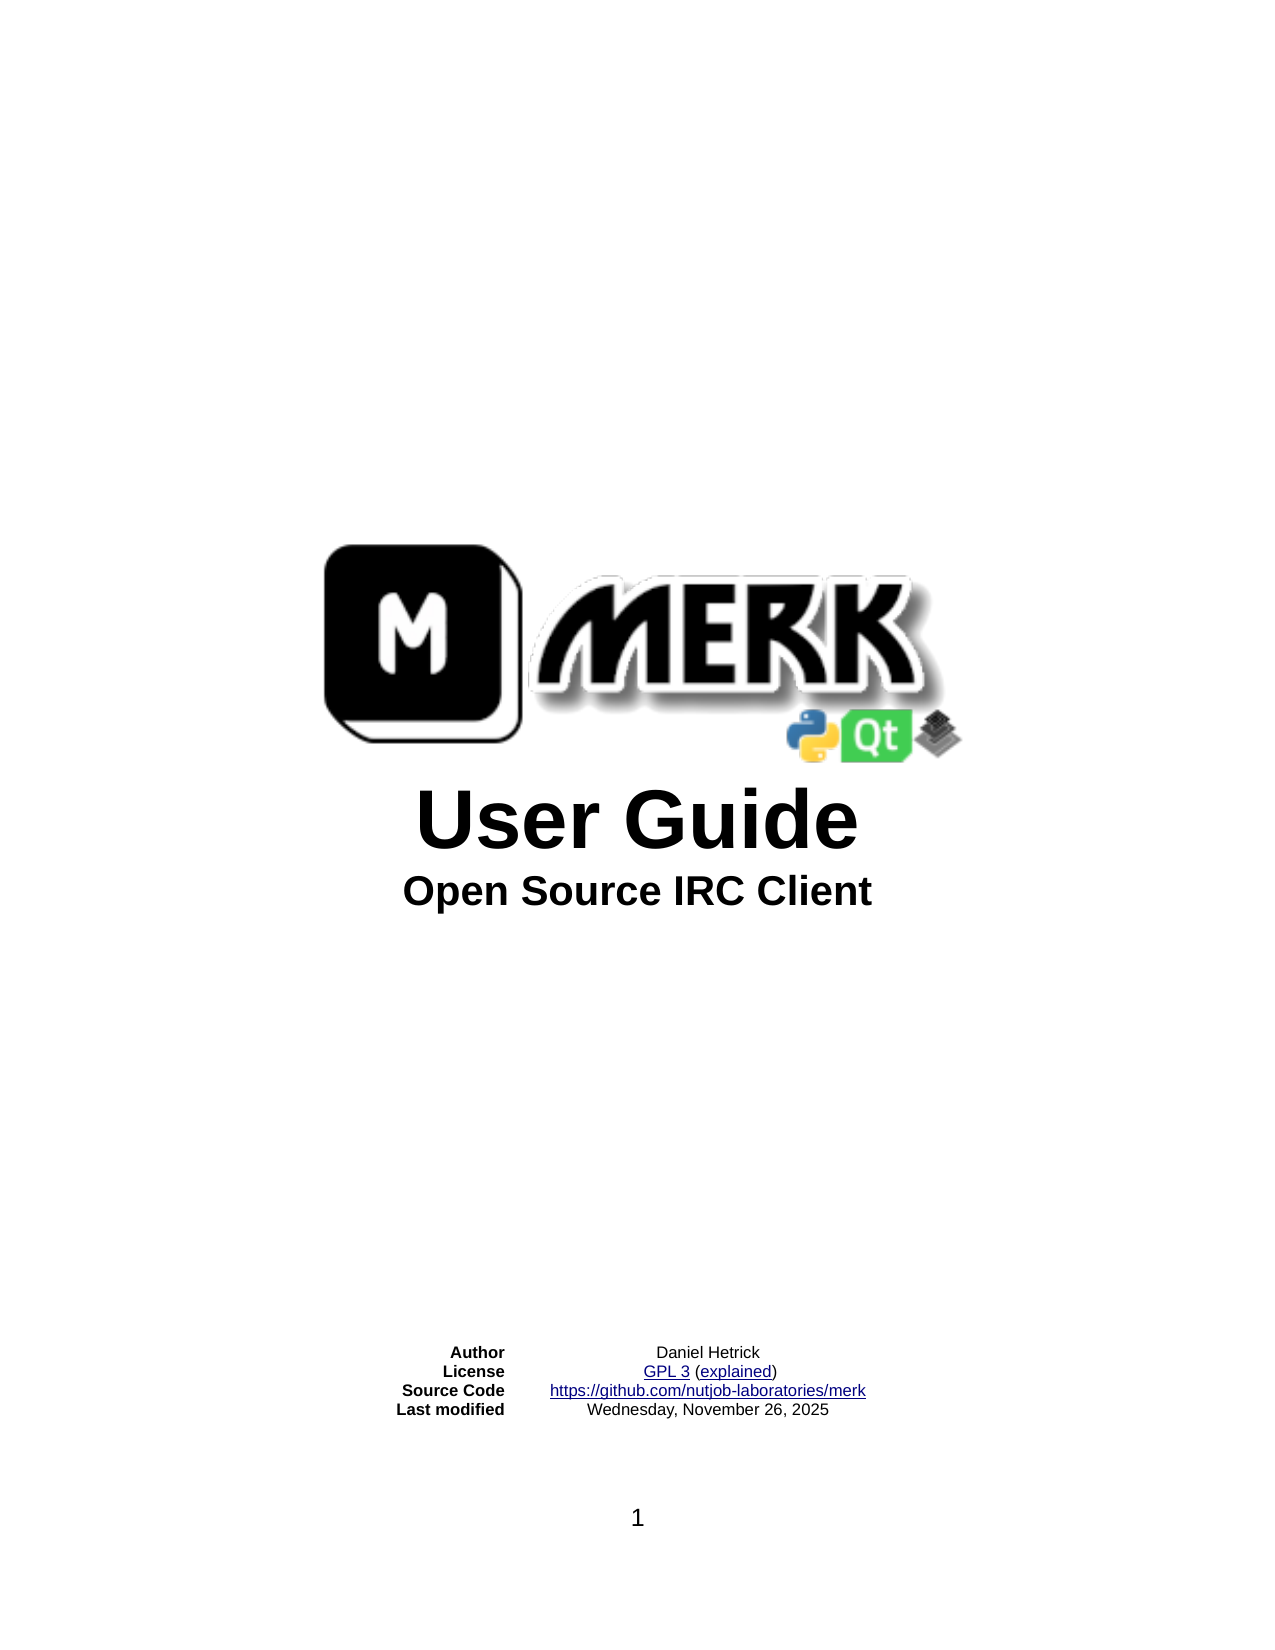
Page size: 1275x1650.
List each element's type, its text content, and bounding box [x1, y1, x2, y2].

table_cell Source Code [378, 1381, 518, 1400]
table_cell https://github.com/nutjob-laboratories/merk [519, 1381, 897, 1400]
text Open Source IRC Client [118, 866, 1157, 914]
table_header Daniel Hetrick [519, 1343, 897, 1362]
table_cell License [378, 1362, 518, 1381]
table_header Author [378, 1343, 518, 1362]
picture [304, 520, 971, 771]
text User Guide [118, 771, 1157, 866]
table_cell Wednesday, November 26, 2025 [519, 1400, 897, 1419]
table_cell Last modified [378, 1400, 518, 1419]
table_cell GPL 3 (explained) [519, 1362, 897, 1381]
